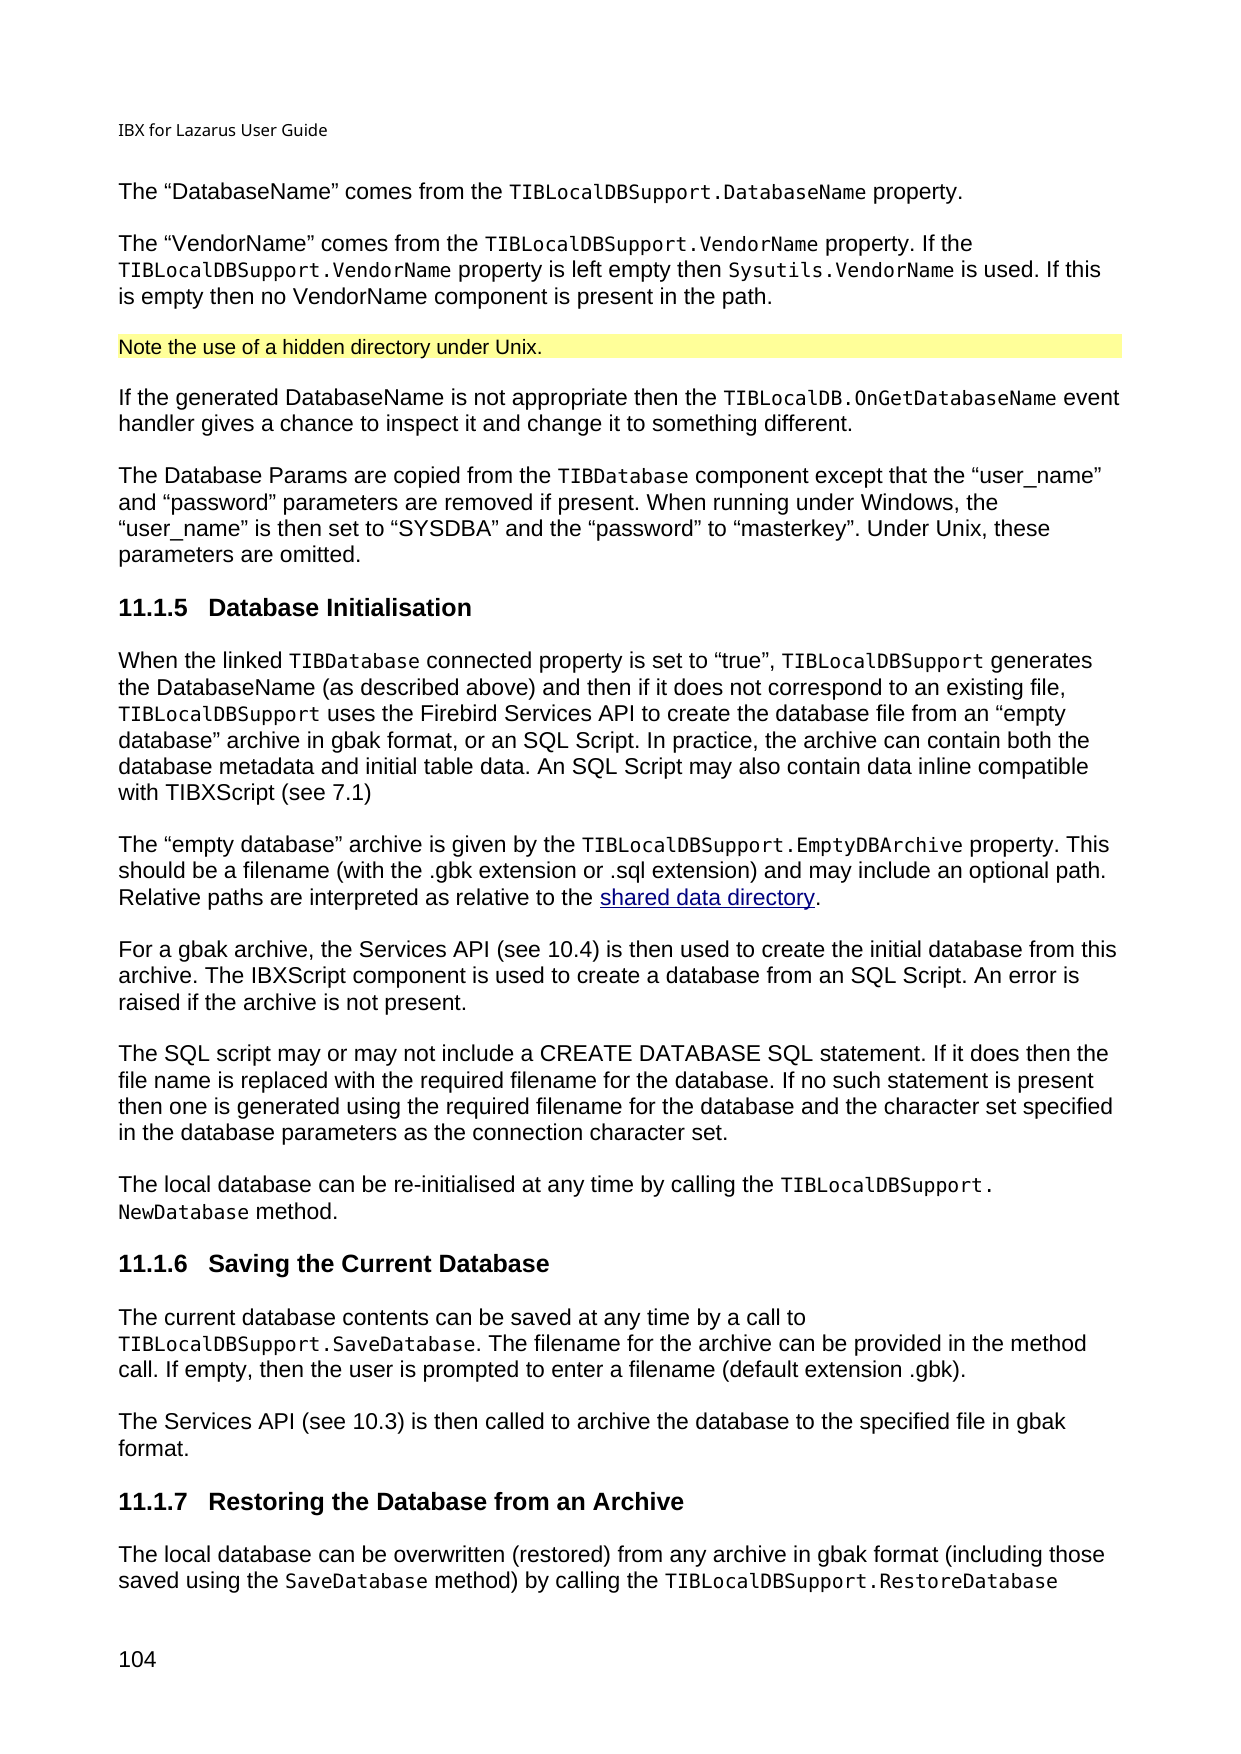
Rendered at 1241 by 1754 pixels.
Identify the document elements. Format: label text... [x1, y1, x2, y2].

text The “VendorName” comes from the TIBLocalDBSupport.VendorName property. If the TIBLocalDBSupport.VendorName property is left empty then Sysutils.VendorName is used. If this is empty then no VendorName component is present in the path. [118, 230, 1122, 309]
text The Services API (see 10.3) is then called to archive the database to the specified file in gbak format. [118, 1408, 1122, 1461]
text The SQL script may or may not include a CREATE DATABASE SQL statement. If it does then the file name is replaced with the required filename for the database. If no such statement is present then one is generated using the required filename for the database and the character set specified in the database parameters as the connection character set. [118, 1040, 1122, 1146]
subtitle Database Initialisation [118, 593, 1122, 622]
text The local database can be overwritten (restored) from any archive in gbak format (including those saved using the SaveDatabase method) by calling the TIBLocalDBSupport.RestoreDatabase [118, 1541, 1122, 1593]
text For a gbak archive, the Services API (see 10.4) is then used to create the initial database from this archive. The IBXScript component is used to create a database from an SQL Script. An error is raised if the archive is not present. [118, 936, 1122, 1015]
text The current database contents can be saved at any time by a call to TIBLocalDBSupport.SaveDatabase. The filename for the archive can be provided in the method call. If empty, then the user is prompted to enter a filename (default extension .gbk). [118, 1304, 1122, 1383]
subtitle Restoring the Database from an Archive [118, 1487, 1122, 1515]
text The “empty database” archive is given by the TIBLocalDBSupport.EmptyDBArchive property. This should be a filename (with the .gbk extension or .sql extension) and may include an optional path. Relative paths are interpreted as relative to the shared data directory. [118, 831, 1122, 910]
subtitle Saving the Current Database [118, 1249, 1122, 1278]
text When the linked TIBDatabase connected property is set to “true”, TIBLocalDBSupport generates the DatabaseName (as described above) and then if it does not correspond to an existing file, TIBLocalDBSupport uses the Firebird Services API to create the database file from an “empty database” archive in gbak format, or an SQL Script. In practice, the archive can contain both the database metadata and initial table data. An SQL Script may also contain data inline compatible with TIBXScript (see 7.1) [118, 647, 1122, 806]
text The Database Params are copied from the TIBDatabase component except that the “user_name” and “password” parameters are removed if present. When running under Windows, the “user_name” is then set to “SYSDBA” and the “password” to “masterkey”. Under Unix, these parameters are omitted. [118, 462, 1122, 568]
text If the generated DatabaseName is not appropriate then the TIBLocalDB.OnGetDatabaseName event handler gives a chance to inspect it and change it to something different. [118, 384, 1122, 437]
text The local database can be re-initialised at any time by calling the TIBLocalDBSupport. NewDatabase method. [118, 1171, 1122, 1224]
text Note the use of a hidden directory under Unix. [118, 334, 1122, 358]
text The “DatabaseName” comes from the TIBLocalDBSupport.DatabaseName property. [118, 178, 1122, 204]
